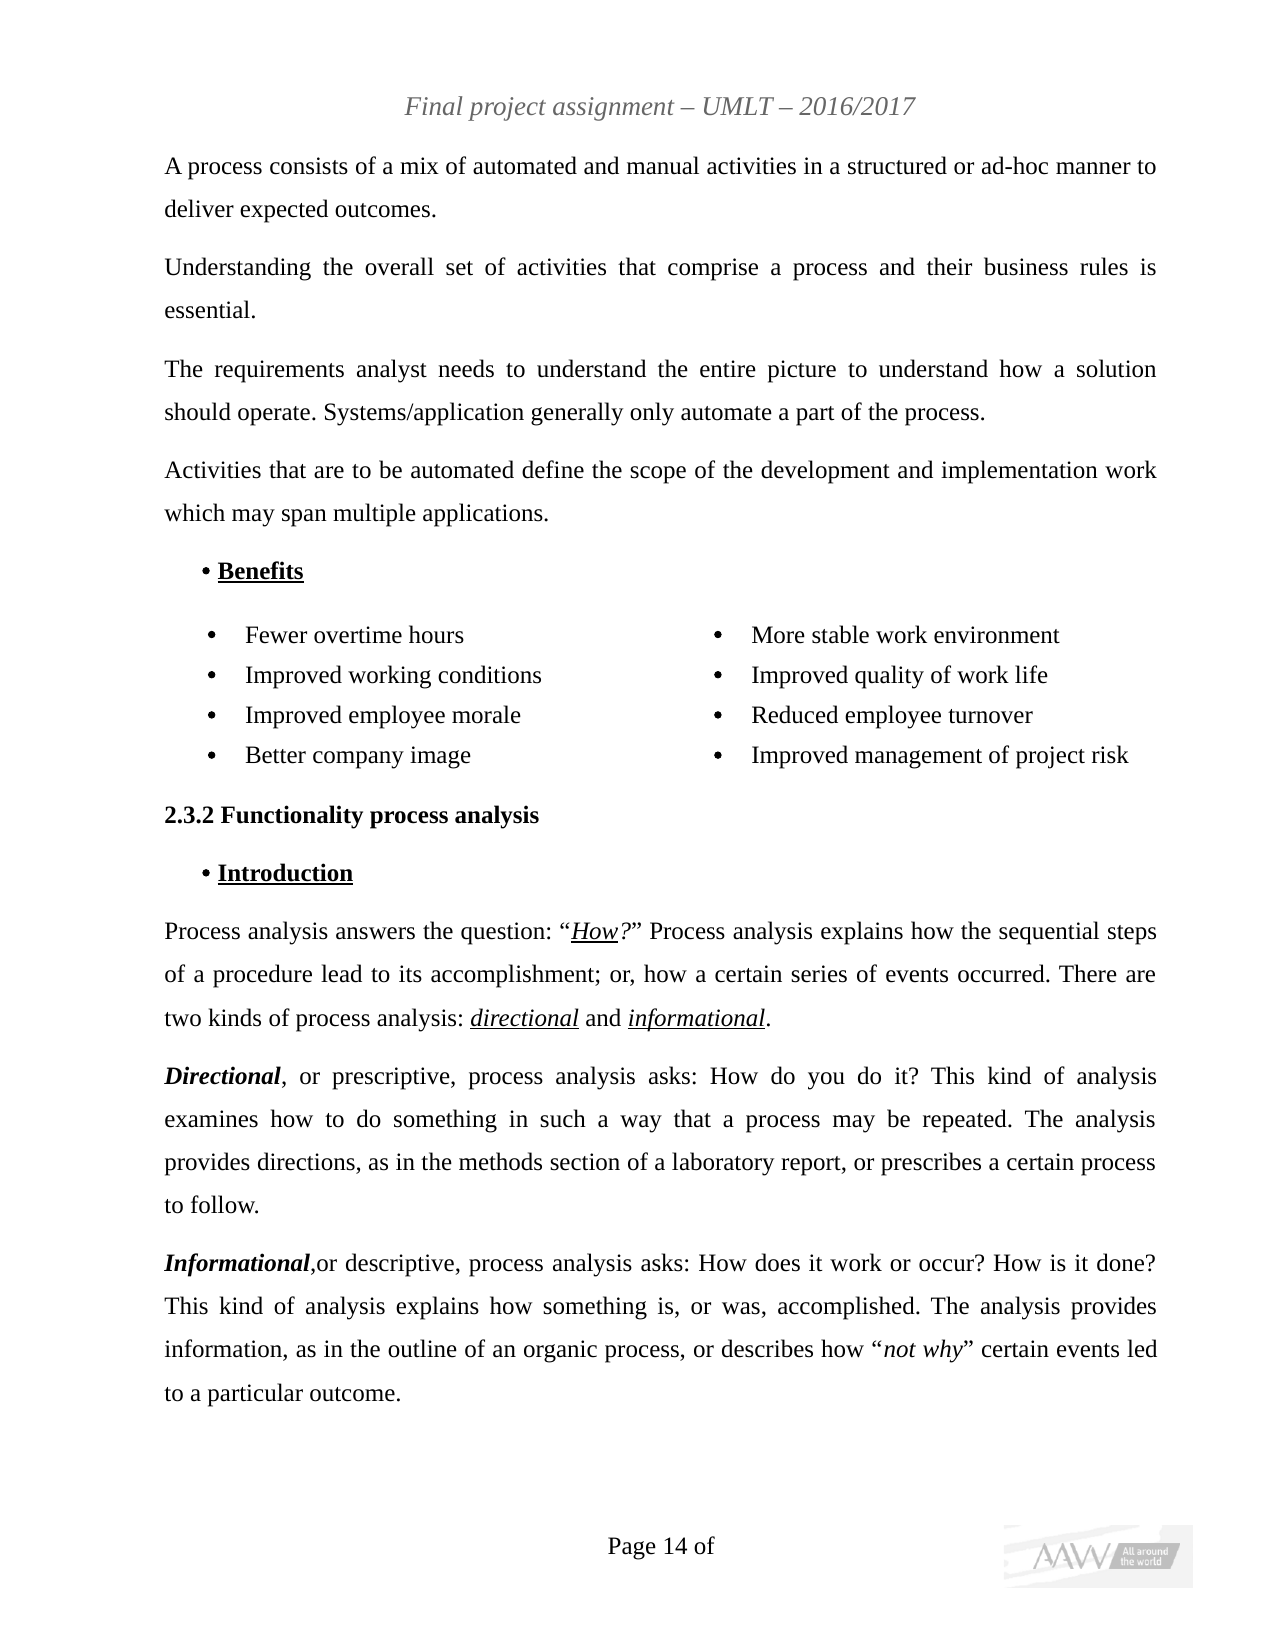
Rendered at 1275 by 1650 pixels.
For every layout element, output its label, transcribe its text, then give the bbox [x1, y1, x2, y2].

table_cell Better company image [164, 735, 670, 785]
table_cell Reduced employee turnover [670, 695, 1205, 735]
text A process consists of a mix of automated and manual activities in a structured or ad-hoc manner to deliver expected outcomes. [164, 151, 1158, 223]
text Process analysis answers the question: “How?” Process analysis explains how the sequential steps of a procedure lead to its accomplishment; or, how a certain series of events occurred. There are two kinds of process analysis: directional and informational. [164, 916, 1158, 1031]
text Activities that are to be automated define the scope of the development and implementation work which may span multiple applications. [164, 455, 1158, 527]
table_header Fewer overtime hours [164, 614, 670, 654]
text Informational,or descriptive, process analysis asks: How does it work or occur? How is it done? This kind of analysis explains how something is, or was, accomplished. The analysis provides information, as in the outline of an organic process, or describes how “not why” certain events led to a particular outcome. [164, 1248, 1158, 1406]
table_cell Improved management of project risk [670, 735, 1205, 785]
table_cell Improved employee morale [164, 695, 670, 735]
text Understanding the overall set of activities that comprise a process and their business rules is essential. [164, 252, 1158, 324]
picture [1003, 1525, 1193, 1588]
table_cell Improved working conditions [164, 655, 670, 695]
text The requirements analyst needs to understand the entire picture to understand how a solution should operate. Systems/application generally only automate a part of the process. [164, 354, 1158, 426]
table_header More stable work environment [670, 614, 1205, 654]
subtitle 2.3.2 Functionality process analysis [164, 800, 1158, 829]
list Introduction [202, 858, 1158, 887]
text Directional, or prescriptive, process analysis asks: How do you do it? This kind of analysis examines how to do something in such a way that a process may be repeated. The analysis provides directions, as in the methods section of a laboratory report, or prescribes a certain process to follow. [164, 1061, 1158, 1219]
table_cell Improved quality of work life [670, 655, 1205, 695]
list Benefits [202, 556, 1158, 585]
